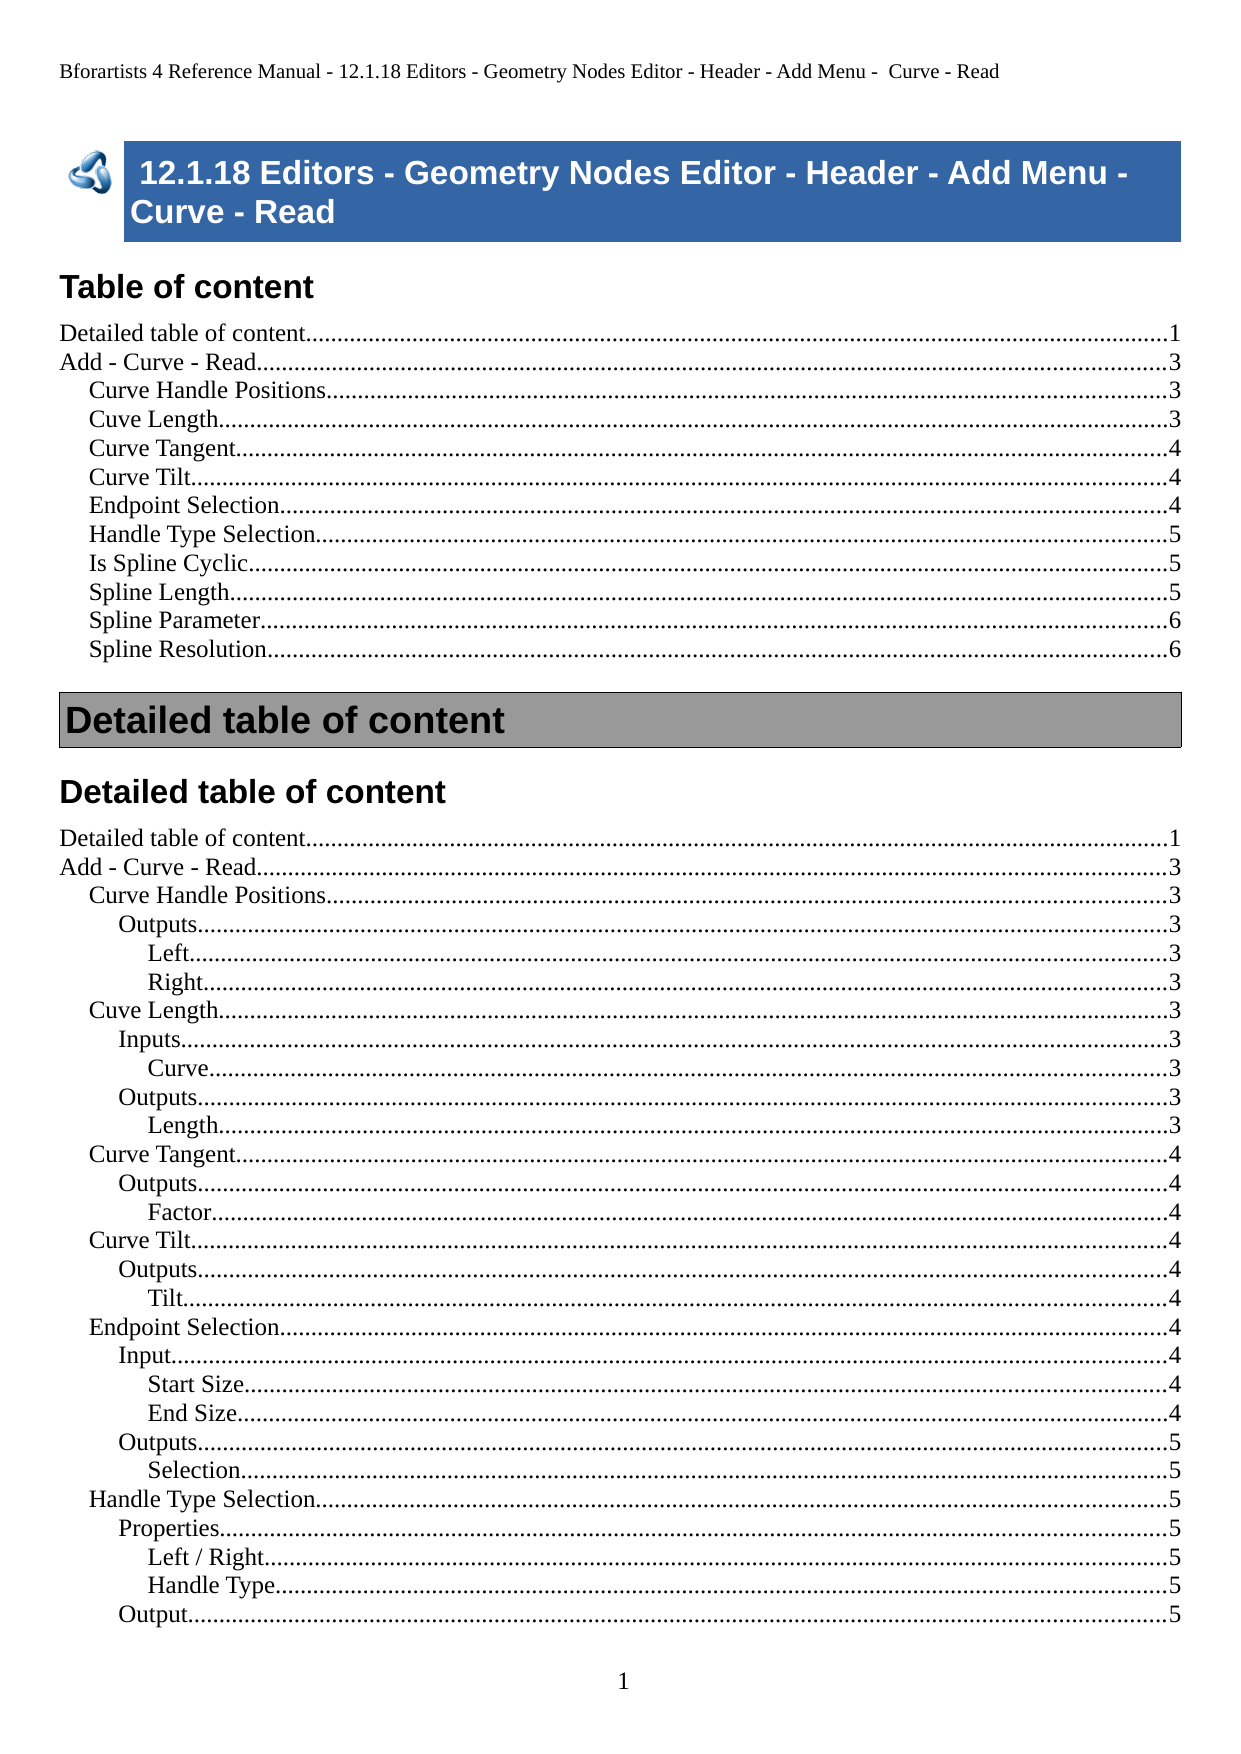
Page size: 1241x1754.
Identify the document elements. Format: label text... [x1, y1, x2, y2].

text Left / Right 5 [147, 1542, 1181, 1570]
subtitle Table of content [59, 267, 1181, 305]
text Factor 4 [147, 1197, 1181, 1225]
text Outputs 3 [118, 909, 1181, 938]
text Tilt 4 [147, 1283, 1181, 1312]
text Endpoint Selection 4 [88, 490, 1181, 519]
text Curve Handle Positions 3 [88, 375, 1181, 404]
table_header Detailed table of content [60, 693, 1181, 747]
subtitle Detailed table of content [59, 772, 1181, 810]
text Properties 5 [118, 1513, 1181, 1542]
text Curve Tilt 4 [88, 462, 1181, 490]
text Handle Type 5 [147, 1570, 1181, 1599]
text Length 3 [147, 1110, 1181, 1139]
picture [65, 147, 114, 197]
text Add - Curve - Read 3 [59, 852, 1181, 880]
text Is Spline Cyclic 5 [88, 548, 1181, 577]
table_header 12.1.18 Editors - Geometry Nodes Editor - Header - Add Menu - Curve - Read [124, 141, 1181, 242]
text Spline Resolution 6 [88, 634, 1181, 663]
text Right 3 [147, 967, 1181, 995]
text Curve Tilt 4 [88, 1225, 1181, 1254]
text Outputs 3 [118, 1082, 1181, 1110]
text Endpoint Selection 4 [88, 1312, 1181, 1340]
table_header [59, 141, 124, 242]
text Handle Type Selection 5 [88, 519, 1181, 548]
text Outputs 4 [118, 1168, 1181, 1197]
text Add - Curve - Read 3 [59, 347, 1181, 375]
text Spline Length 5 [88, 577, 1181, 605]
text Cuve Length 3 [88, 995, 1181, 1024]
text Curve 3 [147, 1053, 1181, 1082]
text Input 4 [118, 1340, 1181, 1369]
text Handle Type Selection 5 [88, 1484, 1181, 1513]
text Curve Tangent 4 [88, 1139, 1181, 1168]
text Output 5 [118, 1599, 1181, 1628]
text Cuve Length 3 [88, 404, 1181, 433]
text Outputs 4 [118, 1254, 1181, 1283]
text Start Size 4 [147, 1369, 1181, 1398]
text Detailed table of content 1 [59, 318, 1181, 347]
text Inputs 3 [118, 1024, 1181, 1053]
text Spline Parameter 6 [88, 605, 1181, 634]
text Selection 5 [147, 1455, 1181, 1484]
text Left 3 [147, 938, 1181, 967]
text Curve Tangent 4 [88, 433, 1181, 462]
text Curve Handle Positions 3 [88, 880, 1181, 909]
text Outputs 5 [118, 1427, 1181, 1455]
text End Size 4 [147, 1398, 1181, 1427]
text Detailed table of content 1 [59, 823, 1181, 852]
